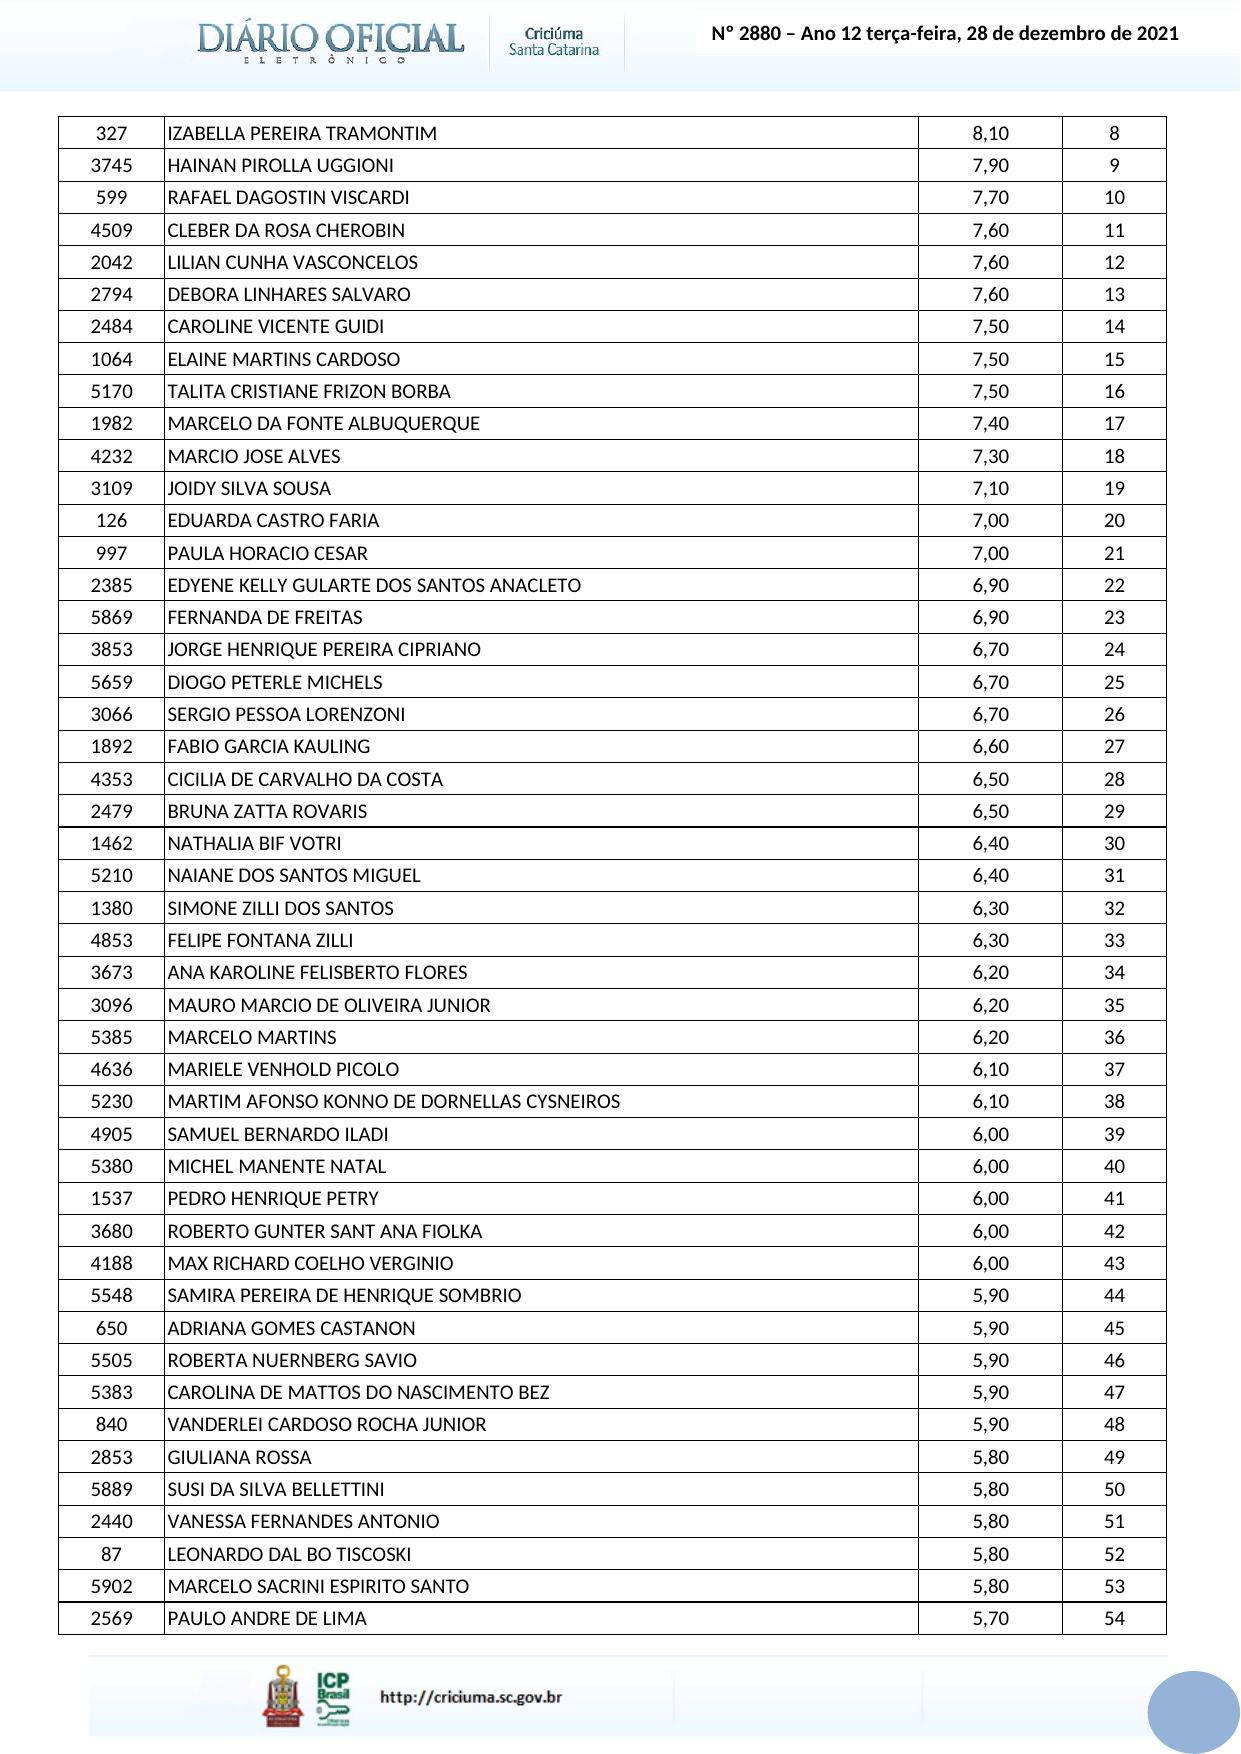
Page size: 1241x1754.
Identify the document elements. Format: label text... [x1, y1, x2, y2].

table_cell 34 [1063, 957, 1166, 988]
table_cell 11 [1063, 214, 1166, 245]
table_cell 6,00 [919, 1183, 1062, 1214]
table_cell FABIO GARCIA KAULING [165, 731, 918, 762]
table_cell 7,10 [919, 472, 1062, 503]
table_cell 6,70 [919, 698, 1062, 729]
table_cell SAMIRA PEREIRA DE HENRIQUE SOMBRIO [165, 1280, 918, 1311]
table_cell 2042 [59, 246, 164, 277]
table_cell 6,40 [919, 828, 1062, 859]
table_cell 2794 [59, 279, 164, 310]
table_cell IZABELLA PEREIRA TRAMONTIM [165, 117, 918, 148]
table_cell 25 [1063, 666, 1166, 697]
table_cell 6,30 [919, 892, 1062, 923]
table_cell 24 [1063, 634, 1166, 665]
table_cell 6,30 [919, 924, 1062, 956]
table_cell MARCIO JOSE ALVES [165, 440, 918, 471]
table_cell 7,60 [919, 214, 1062, 245]
table_cell 53 [1063, 1570, 1166, 1601]
table_cell 20 [1063, 505, 1166, 536]
table_cell 45 [1063, 1312, 1166, 1343]
table_cell CICILIA DE CARVALHO DA COSTA [165, 763, 918, 794]
table_cell 3066 [59, 698, 164, 729]
table_cell RAFAEL DAGOSTIN VISCARDI [165, 182, 918, 213]
table_cell PEDRO HENRIQUE PETRY [165, 1183, 918, 1214]
table_cell 6,50 [919, 763, 1062, 794]
table_cell 22 [1063, 569, 1166, 600]
table_cell 36 [1063, 1021, 1166, 1052]
table_cell MAX RICHARD COELHO VERGINIO [165, 1247, 918, 1278]
table_cell DEBORA LINHARES SALVARO [165, 279, 918, 310]
table_cell 7,50 [919, 311, 1062, 342]
table_cell 1892 [59, 731, 164, 762]
table_cell 8,10 [919, 117, 1062, 148]
table_cell 44 [1063, 1280, 1166, 1311]
table_cell 10 [1063, 182, 1166, 213]
table_cell 4636 [59, 1054, 164, 1085]
table_cell 33 [1063, 924, 1166, 956]
table_cell LILIAN CUNHA VASCONCELOS [165, 246, 918, 277]
table_cell 29 [1063, 795, 1166, 826]
table_cell JOIDY SILVA SOUSA [165, 472, 918, 503]
table_cell 5,70 [919, 1603, 1062, 1634]
table_cell 6,00 [919, 1150, 1062, 1182]
table_cell 4509 [59, 214, 164, 245]
table_cell 35 [1063, 989, 1166, 1020]
table_cell 6,00 [919, 1215, 1062, 1246]
table_cell 2385 [59, 569, 164, 600]
table_cell 1462 [59, 828, 164, 859]
table_cell DIOGO PETERLE MICHELS [165, 666, 918, 697]
table_cell 997 [59, 537, 164, 568]
table_cell SAMUEL BERNARDO ILADI [165, 1118, 918, 1149]
table_cell MICHEL MANENTE NATAL [165, 1150, 918, 1182]
table_cell 7,40 [919, 408, 1062, 439]
table_cell 6,40 [919, 860, 1062, 891]
table_cell 5230 [59, 1086, 164, 1117]
table_cell 32 [1063, 892, 1166, 923]
table_cell 2853 [59, 1441, 164, 1472]
table_cell 12 [1063, 246, 1166, 277]
table_cell MARIELE VENHOLD PICOLO [165, 1054, 918, 1085]
table_cell 6,90 [919, 601, 1062, 633]
table_cell 7,70 [919, 182, 1062, 213]
table_cell 6,70 [919, 666, 1062, 697]
table_cell 4853 [59, 924, 164, 956]
table_cell 46 [1063, 1344, 1166, 1375]
table_cell 51 [1063, 1506, 1166, 1537]
table_cell 5385 [59, 1021, 164, 1052]
table_cell 3853 [59, 634, 164, 665]
table_cell 1537 [59, 1183, 164, 1214]
table_cell NAIANE DOS SANTOS MIGUEL [165, 860, 918, 891]
table_cell 26 [1063, 698, 1166, 729]
table_cell HAINAN PIROLLA UGGIONI [165, 149, 918, 181]
table_cell ROBERTO GUNTER SANT ANA FIOLKA [165, 1215, 918, 1246]
table_cell 1982 [59, 408, 164, 439]
table_cell PAULO ANDRE DE LIMA [165, 1603, 918, 1634]
table_cell 7,30 [919, 440, 1062, 471]
table_cell 38 [1063, 1086, 1166, 1117]
table_cell MARCELO DA FONTE ALBUQUERQUE [165, 408, 918, 439]
table_cell 5170 [59, 375, 164, 407]
table_cell 7,60 [919, 279, 1062, 310]
table_cell 7,50 [919, 343, 1062, 374]
table_cell MAURO MARCIO DE OLIVEIRA JUNIOR [165, 989, 918, 1020]
table_cell 23 [1063, 601, 1166, 633]
table_cell ANA KAROLINE FELISBERTO FLORES [165, 957, 918, 988]
table_cell 3745 [59, 149, 164, 181]
table_cell 5659 [59, 666, 164, 697]
table_cell 126 [59, 505, 164, 536]
table_cell 5210 [59, 860, 164, 891]
table_cell PAULA HORACIO CESAR [165, 537, 918, 568]
table_cell SUSI DA SILVA BELLETTINI [165, 1473, 918, 1504]
table_cell 21 [1063, 537, 1166, 568]
table_cell 4232 [59, 440, 164, 471]
table_cell VANESSA FERNANDES ANTONIO [165, 1506, 918, 1537]
table_cell 6,10 [919, 1054, 1062, 1085]
table_cell 5,80 [919, 1570, 1062, 1601]
table_cell 37 [1063, 1054, 1166, 1085]
table_cell 9 [1063, 149, 1166, 181]
table_cell 7,60 [919, 246, 1062, 277]
table_cell 87 [59, 1538, 164, 1569]
table_cell 15 [1063, 343, 1166, 374]
table_cell SERGIO PESSOA LORENZONI [165, 698, 918, 729]
table_cell 6,60 [919, 731, 1062, 762]
table_cell 3096 [59, 989, 164, 1020]
table_cell EDYENE KELLY GULARTE DOS SANTOS ANACLETO [165, 569, 918, 600]
table_cell 4188 [59, 1247, 164, 1278]
table_cell 39 [1063, 1118, 1166, 1149]
table_cell 5,80 [919, 1441, 1062, 1472]
table_cell 5,90 [919, 1312, 1062, 1343]
table_cell 27 [1063, 731, 1166, 762]
table_cell 48 [1063, 1409, 1166, 1440]
table_cell FERNANDA DE FREITAS [165, 601, 918, 633]
table_cell 8 [1063, 117, 1166, 148]
table_cell 7,00 [919, 505, 1062, 536]
table_cell 5,80 [919, 1473, 1062, 1504]
table_cell 43 [1063, 1247, 1166, 1278]
table_cell VANDERLEI CARDOSO ROCHA JUNIOR [165, 1409, 918, 1440]
table_cell 5,90 [919, 1280, 1062, 1311]
table_cell 16 [1063, 375, 1166, 407]
table_cell 6,00 [919, 1118, 1062, 1149]
table_cell 28 [1063, 763, 1166, 794]
table_cell 840 [59, 1409, 164, 1440]
table_cell 1380 [59, 892, 164, 923]
table_cell 5548 [59, 1280, 164, 1311]
table_cell 31 [1063, 860, 1166, 891]
table_cell 4353 [59, 763, 164, 794]
table_cell 7,90 [919, 149, 1062, 181]
table_cell 42 [1063, 1215, 1166, 1246]
table_cell 3109 [59, 472, 164, 503]
table_cell 5383 [59, 1376, 164, 1408]
table_cell 41 [1063, 1183, 1166, 1214]
table_cell MARCELO SACRINI ESPIRITO SANTO [165, 1570, 918, 1601]
table_cell 40 [1063, 1150, 1166, 1182]
table_cell 7,50 [919, 375, 1062, 407]
table_cell 14 [1063, 311, 1166, 342]
table_cell 327 [59, 117, 164, 148]
table_cell 17 [1063, 408, 1166, 439]
table_cell LEONARDO DAL BO TISCOSKI [165, 1538, 918, 1569]
table_cell EDUARDA CASTRO FARIA [165, 505, 918, 536]
table_cell 1064 [59, 343, 164, 374]
table_cell 50 [1063, 1473, 1166, 1504]
table_cell 6,20 [919, 1021, 1062, 1052]
table_cell FELIPE FONTANA ZILLI [165, 924, 918, 956]
table_cell 49 [1063, 1441, 1166, 1472]
table_cell 4905 [59, 1118, 164, 1149]
table_cell 7,00 [919, 537, 1062, 568]
table_cell NATHALIA BIF VOTRI [165, 828, 918, 859]
table_cell 5380 [59, 1150, 164, 1182]
table_cell 2484 [59, 311, 164, 342]
table_cell 13 [1063, 279, 1166, 310]
table_cell CAROLINA DE MATTOS DO NASCIMENTO BEZ [165, 1376, 918, 1408]
table_cell ROBERTA NUERNBERG SAVIO [165, 1344, 918, 1375]
table_cell 5889 [59, 1473, 164, 1504]
table_cell 599 [59, 182, 164, 213]
table_cell 3673 [59, 957, 164, 988]
table_cell ELAINE MARTINS CARDOSO [165, 343, 918, 374]
table_cell ADRIANA GOMES CASTANON [165, 1312, 918, 1343]
table_cell 2569 [59, 1603, 164, 1634]
table_cell MARCELO MARTINS [165, 1021, 918, 1052]
table_cell 5505 [59, 1344, 164, 1375]
table_cell 6,20 [919, 989, 1062, 1020]
table_cell 54 [1063, 1603, 1166, 1634]
table_cell 6,50 [919, 795, 1062, 826]
table_cell 2479 [59, 795, 164, 826]
table_cell 47 [1063, 1376, 1166, 1408]
table_cell 5,90 [919, 1344, 1062, 1375]
table_cell BRUNA ZATTA ROVARIS [165, 795, 918, 826]
table_cell 5,90 [919, 1409, 1062, 1440]
table_cell 30 [1063, 828, 1166, 859]
table_cell 5,90 [919, 1376, 1062, 1408]
table_cell 5,80 [919, 1538, 1062, 1569]
table_cell 5,80 [919, 1506, 1062, 1537]
table_cell 5869 [59, 601, 164, 633]
table_cell 5902 [59, 1570, 164, 1601]
table_cell 6,10 [919, 1086, 1062, 1117]
table_cell GIULIANA ROSSA [165, 1441, 918, 1472]
table_cell 6,90 [919, 569, 1062, 600]
table_cell 19 [1063, 472, 1166, 503]
table_cell TALITA CRISTIANE FRIZON BORBA [165, 375, 918, 407]
table_cell 3680 [59, 1215, 164, 1246]
table_cell CLEBER DA ROSA CHEROBIN [165, 214, 918, 245]
table_cell SIMONE ZILLI DOS SANTOS [165, 892, 918, 923]
table_cell 6,70 [919, 634, 1062, 665]
table_cell 18 [1063, 440, 1166, 471]
table_cell CAROLINE VICENTE GUIDI [165, 311, 918, 342]
table_cell 52 [1063, 1538, 1166, 1569]
table_cell 6,00 [919, 1247, 1062, 1278]
table_cell 650 [59, 1312, 164, 1343]
table_cell 2440 [59, 1506, 164, 1537]
table_cell JORGE HENRIQUE PEREIRA CIPRIANO [165, 634, 918, 665]
table_cell MARTIM AFONSO KONNO DE DORNELLAS CYSNEIROS [165, 1086, 918, 1117]
table_cell 6,20 [919, 957, 1062, 988]
